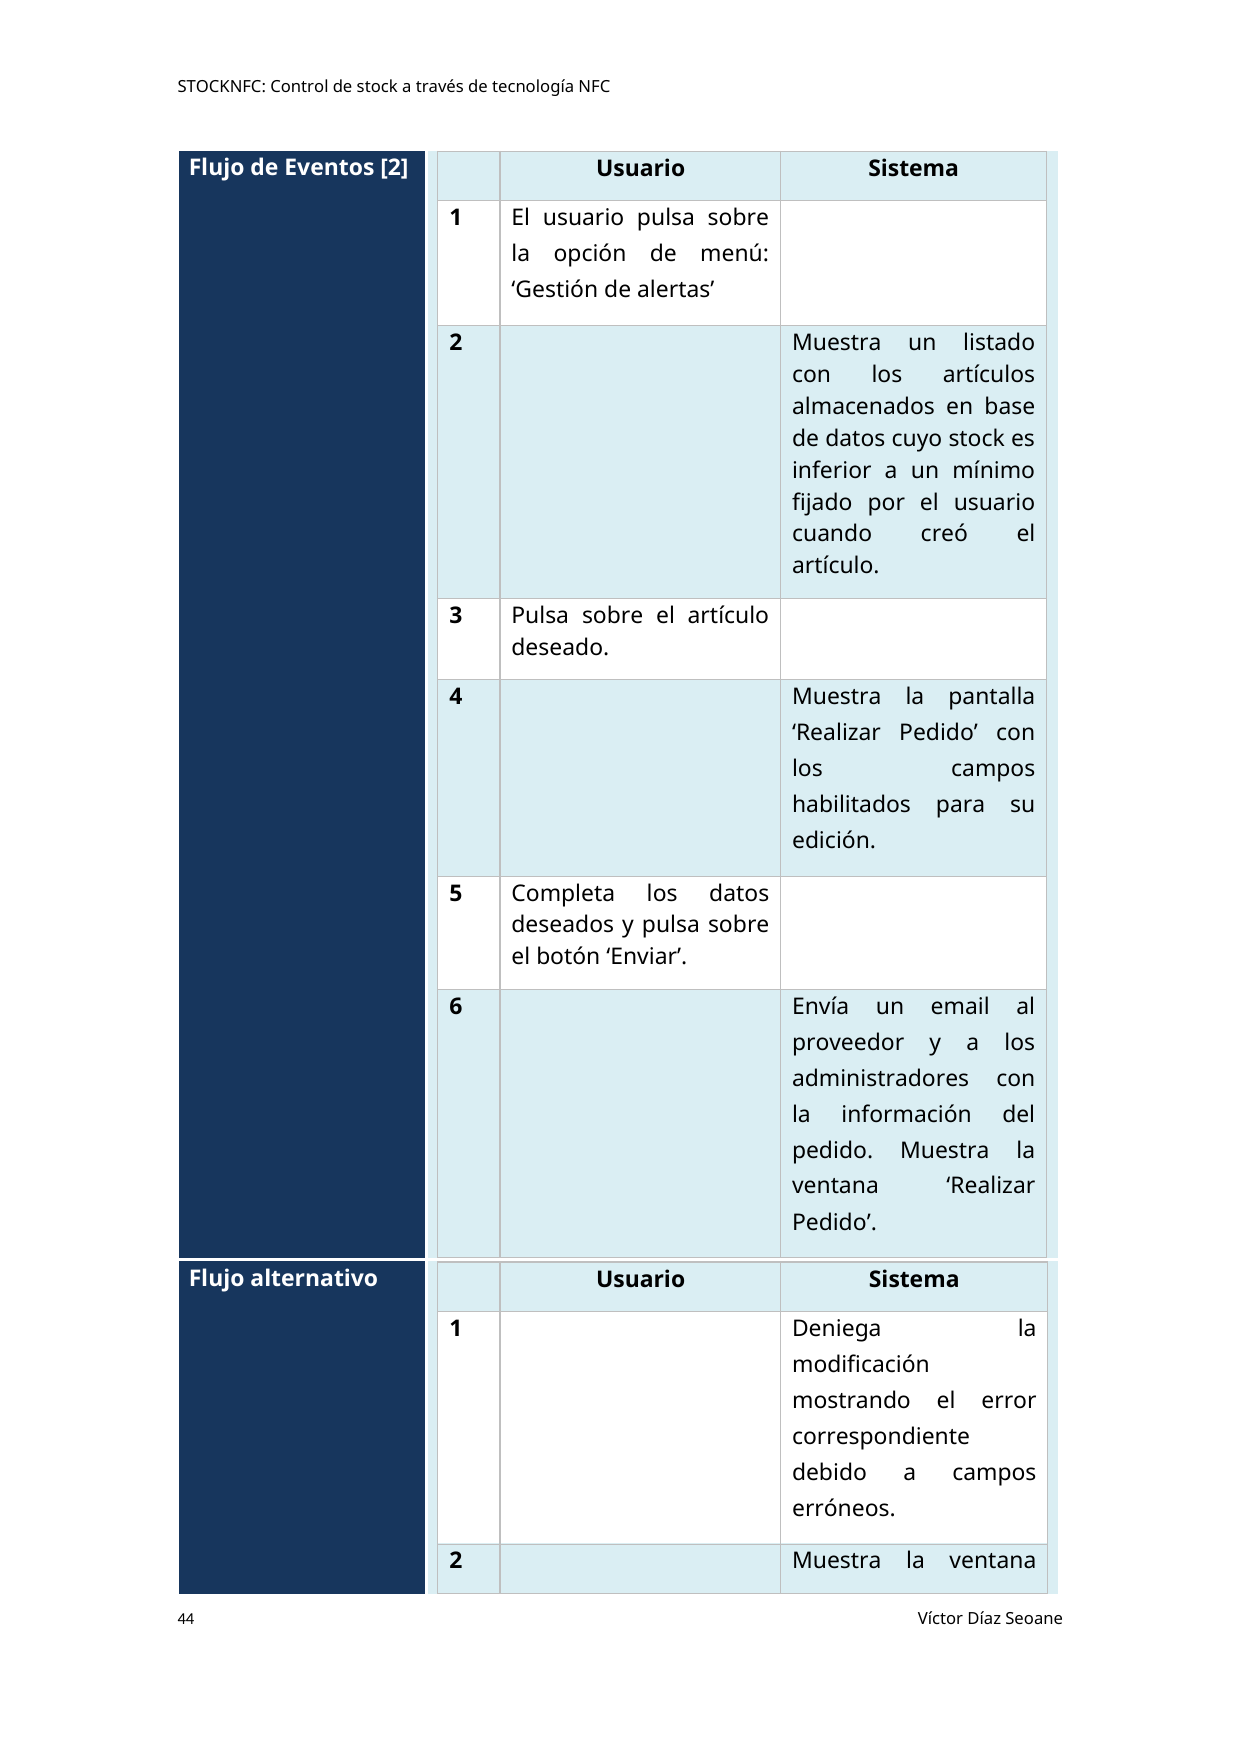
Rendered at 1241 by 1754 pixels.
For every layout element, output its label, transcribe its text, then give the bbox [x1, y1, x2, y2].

table_cell 3 [438, 599, 499, 679]
table_header Sistema [781, 152, 1046, 200]
table_cell 1 [438, 201, 499, 325]
table_cell Flujo alternativo [179, 1261, 425, 1594]
table_cell Muestra un listado con los artículos almacenados en base de datos cuyo stock es inferior a un mínimo fijado por el usuario cuando creó el artículo. [781, 326, 1046, 598]
table_cell [501, 1312, 780, 1543]
table_cell [428, 151, 437, 1258]
table_cell Deniega la modificación mostrando el error correspondiente debido a campos erróneos. [781, 1312, 1047, 1543]
table_cell 2 [438, 326, 499, 598]
table_cell Envía un email al proveedor y a los administradores con la información del pedido. Muestra la ventana ‘Realizar Pedido’. [781, 990, 1046, 1257]
table_cell [1047, 151, 1058, 1258]
table_cell [501, 990, 780, 1257]
table_cell 2 [438, 1545, 499, 1593]
table_header [438, 1263, 499, 1311]
table_cell 4 [438, 680, 499, 876]
table_cell [428, 1261, 437, 1594]
table_cell [501, 680, 780, 876]
table_cell Pulsa sobre el artículo deseado. [501, 599, 780, 679]
table_cell El usuario pulsa sobre la opción de menú: ‘Gestión de alertas’ [501, 201, 780, 325]
table_cell 5 [438, 877, 499, 989]
table_cell [781, 201, 1046, 325]
table_cell 1 [438, 1312, 499, 1543]
table_cell Flujo de Eventos [2] [179, 151, 425, 1258]
table_header Usuario [501, 1263, 780, 1311]
table_cell [781, 599, 1046, 679]
table_cell 6 [438, 990, 499, 1257]
table_cell [1048, 1261, 1058, 1594]
table_cell [501, 326, 780, 598]
table_cell [501, 1545, 780, 1593]
table_cell Muestra la pantalla ‘Realizar Pedido’ con los campos habilitados para su edición. [781, 680, 1046, 876]
table_header Usuario [501, 152, 780, 200]
table_cell Muestra la ventana [781, 1545, 1047, 1593]
table_header [438, 152, 499, 200]
table_header Sistema [781, 1263, 1047, 1311]
table_cell Completa los datos deseados y pulsa sobre el botón ‘Enviar’. [501, 877, 780, 989]
table_cell [781, 877, 1046, 989]
